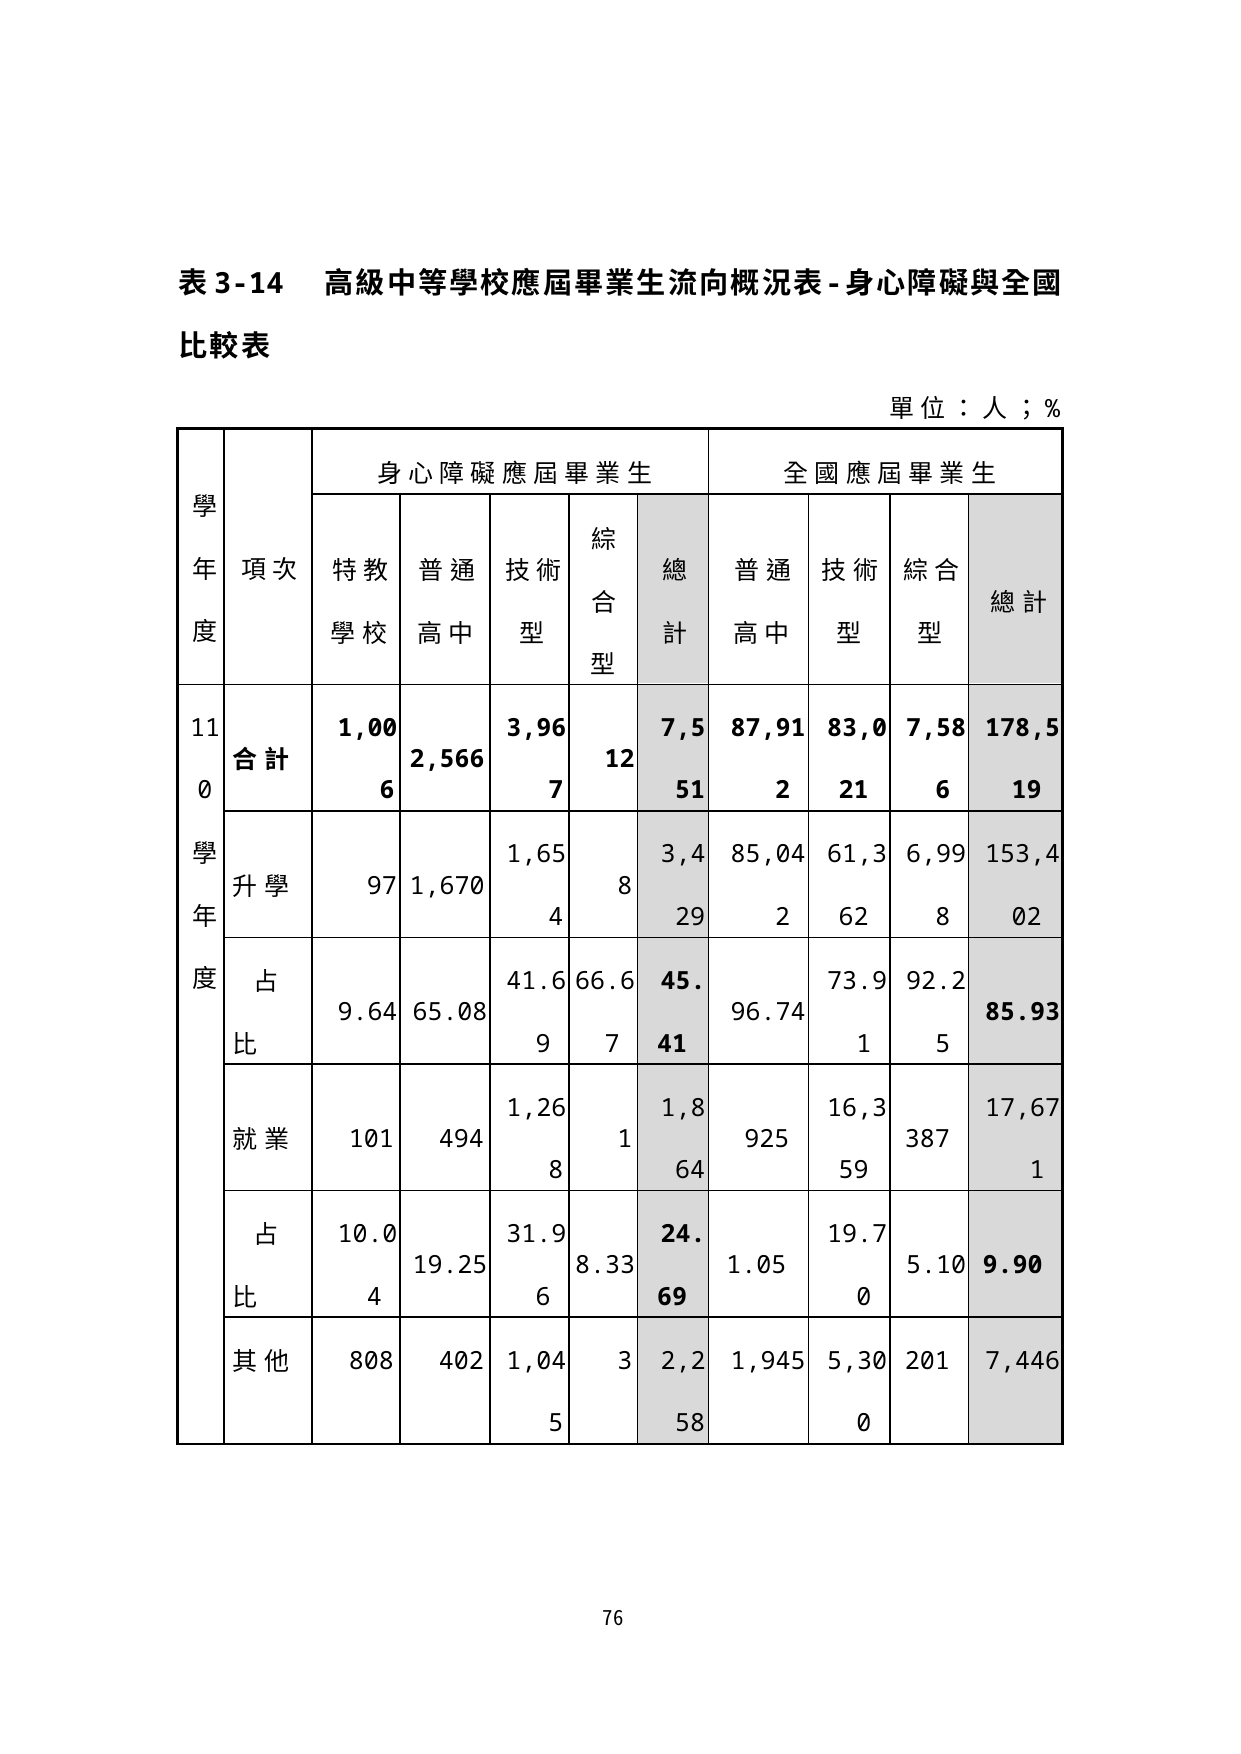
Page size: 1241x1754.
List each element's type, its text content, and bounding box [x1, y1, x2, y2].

table_cell 占比 [225, 1191, 311, 1316]
table_cell 12 [570, 685, 637, 810]
table_cell 66.67 [570, 938, 637, 1063]
table_cell 就業 [225, 1065, 311, 1190]
table_cell 1.05 [709, 1191, 808, 1316]
table_header 學 年 度 [179, 430, 223, 683]
table_cell 85.93 [969, 938, 1061, 1063]
table_cell 3,967 [491, 685, 568, 810]
text 單位：人；% [169, 365, 1063, 427]
table_cell 升學 [225, 812, 311, 937]
table_cell 925 [709, 1065, 808, 1190]
table_cell 9.90 [969, 1191, 1061, 1316]
table_cell 占比 [225, 938, 311, 1063]
table_cell 1 [570, 1065, 637, 1190]
table_cell 10.04 [313, 1191, 399, 1316]
table_cell 19.25 [401, 1191, 489, 1316]
table_cell 3,429 [638, 812, 708, 937]
table_cell 8.33 [570, 1191, 637, 1316]
table_cell 7,446 [969, 1318, 1061, 1443]
table_cell 16,359 [809, 1065, 889, 1190]
table_cell 7,551 [638, 685, 708, 810]
table_cell 17,671 [969, 1065, 1061, 1190]
table_cell 97 [313, 812, 399, 937]
table_cell 普通高中 [401, 495, 489, 683]
table_cell 101 [313, 1065, 399, 1190]
table_cell 61,362 [809, 812, 889, 937]
table_cell 83,021 [809, 685, 889, 810]
table_cell 19.70 [809, 1191, 889, 1316]
table_cell 31.96 [491, 1191, 568, 1316]
table_cell 9.64 [313, 938, 399, 1063]
table_header 全國應屆畢業生 [709, 430, 1061, 493]
table_cell 45.41 [638, 938, 708, 1063]
table_header 身心障礙應屆畢業生 [313, 430, 708, 493]
table_cell 24.69 [638, 1191, 708, 1316]
table_cell 綜合型 [891, 495, 968, 683]
table_cell 41.69 [491, 938, 568, 1063]
table_cell 特教學校 [313, 495, 399, 683]
table_cell 1,654 [491, 812, 568, 937]
table_cell 85,042 [709, 812, 808, 937]
table_cell 65.08 [401, 938, 489, 1063]
table_cell 808 [313, 1318, 399, 1443]
table_cell 1,006 [313, 685, 399, 810]
table_cell 7,586 [891, 685, 968, 810]
table_cell 201 [891, 1318, 968, 1443]
table_cell 2,258 [638, 1318, 708, 1443]
table_cell 153,402 [969, 812, 1061, 937]
table_cell 總計 [638, 495, 708, 683]
table_cell 73.91 [809, 938, 889, 1063]
table_cell 普通高中 [709, 495, 808, 683]
table_cell 2,566 [401, 685, 489, 810]
table_cell 87,912 [709, 685, 808, 810]
table_cell 110 學 年 度 [179, 685, 223, 1443]
table_cell 1,945 [709, 1318, 808, 1443]
table_cell 3 [570, 1318, 637, 1443]
table_cell 技術型 [809, 495, 889, 683]
table_cell 6,998 [891, 812, 968, 937]
table_cell 合計 [225, 685, 311, 810]
table_cell 494 [401, 1065, 489, 1190]
table_cell 綜合型 [570, 495, 637, 683]
table_cell 1,045 [491, 1318, 568, 1443]
table_cell 5.10 [891, 1191, 968, 1316]
table_cell 178,519 [969, 685, 1061, 810]
table_cell 技術型 [491, 495, 568, 683]
table_cell 1,864 [638, 1065, 708, 1190]
text 表3-14 高級中等學校應屆畢業生流向概況表-身心障礙與全國比較表 [177, 240, 1063, 365]
table_cell 402 [401, 1318, 489, 1443]
table_cell 其他 [225, 1318, 311, 1443]
table_cell 96.74 [709, 938, 808, 1063]
table_cell 總計 [969, 495, 1061, 683]
table_cell 92.25 [891, 938, 968, 1063]
table_cell 5,300 [809, 1318, 889, 1443]
table_cell 1,670 [401, 812, 489, 937]
table_cell 8 [570, 812, 637, 937]
table_cell 387 [891, 1065, 968, 1190]
table_header 項次 [225, 430, 311, 683]
table_cell 1,268 [491, 1065, 568, 1190]
